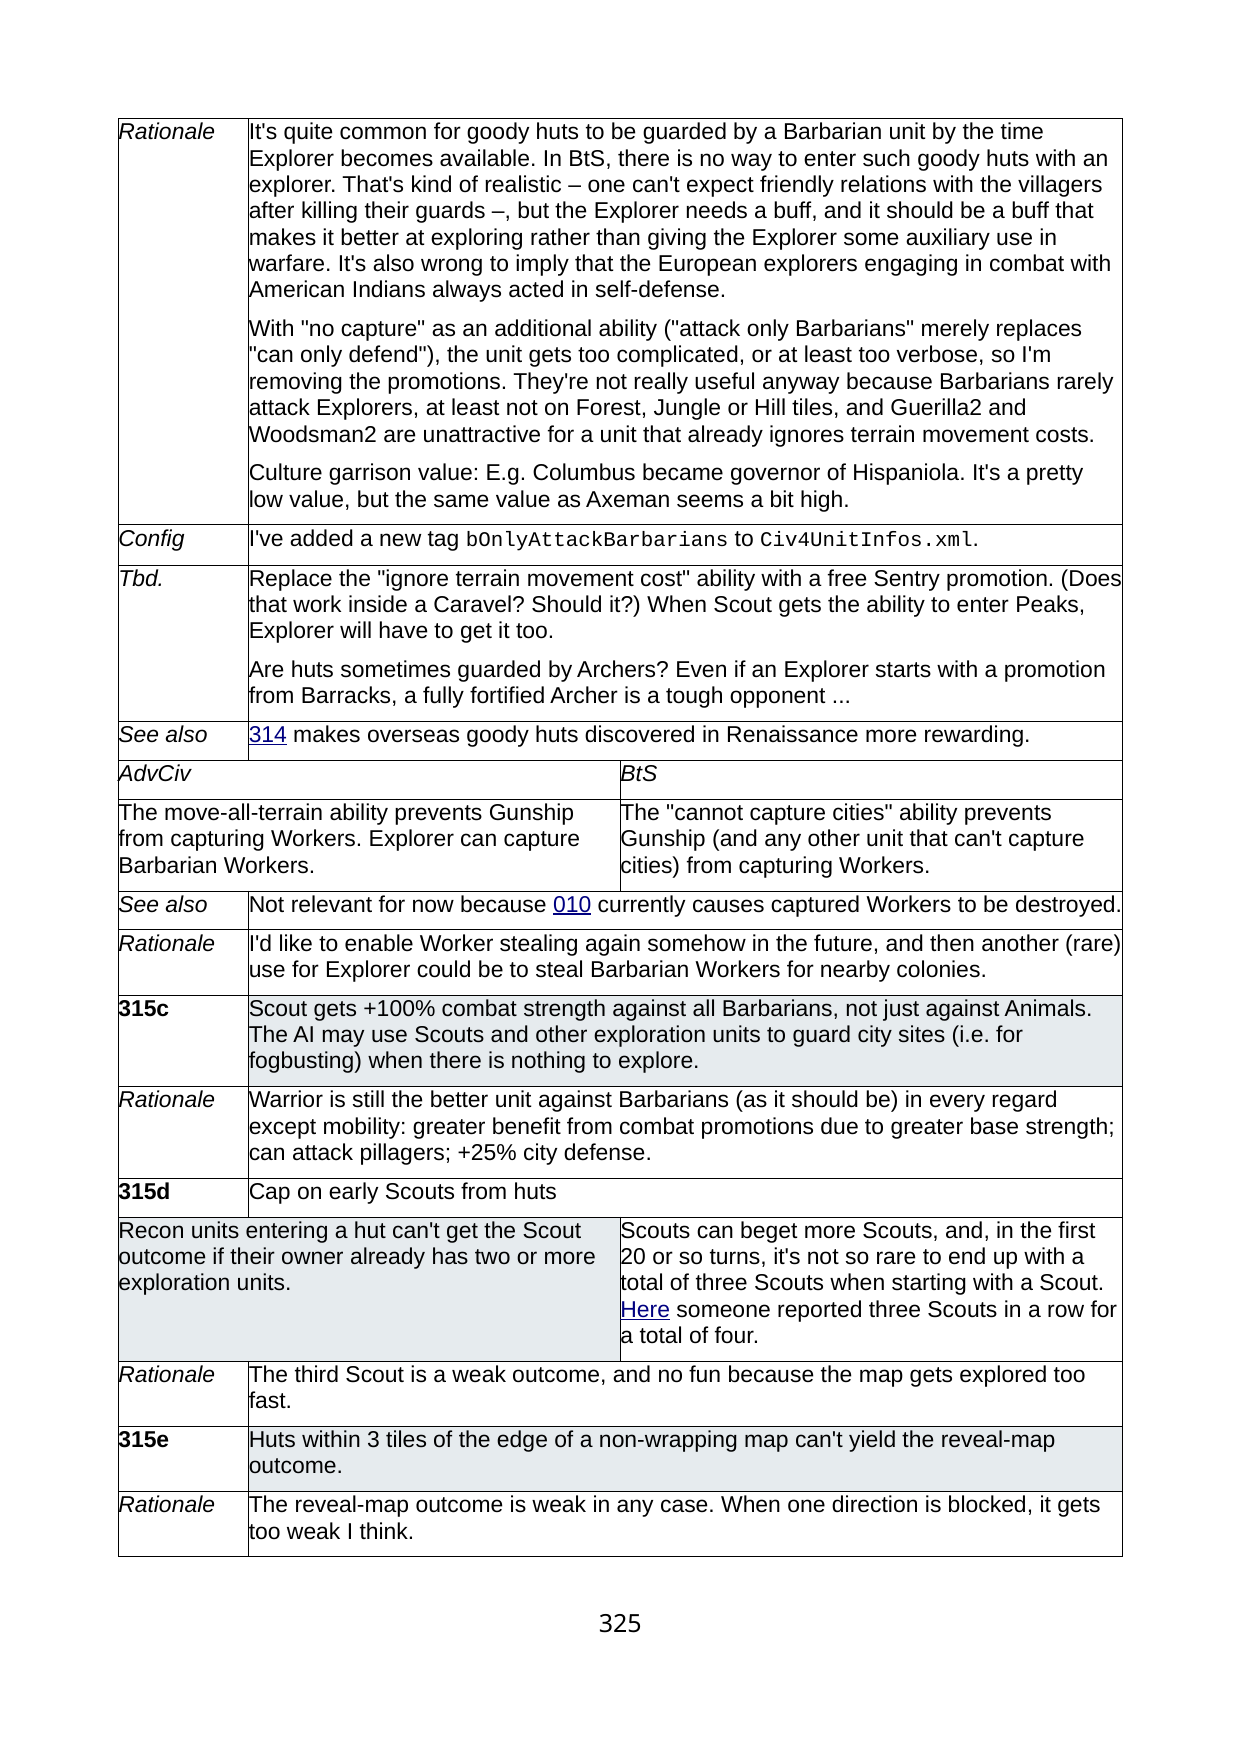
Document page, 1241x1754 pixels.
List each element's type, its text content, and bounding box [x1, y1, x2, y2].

table_cell See also [119, 722, 248, 760]
table_cell It's quite common for goody huts to be guarded by a Barbarian unit by the time Explorer becomes available. In BtS, there is no way to enter such goody huts with an explorer. That's kind of realistic – one can't expect friendly relations with the villagers after killing their guards –, but the Explorer needs a buff, and it should be a buff that makes it better at exploring rather than giving the Explorer some auxiliary use in warfare. It's also wrong to imply that the European explorers engaging in combat with American Indians always acted in self-defense. With "no capture" as an additional ability ("attack only Barbarians" merely replaces "can only defend"), the unit gets too complicated, or at least too verbose, so I'm removing the promotions. They're not really useful anyway because Barbarians rarely attack Explorers, at least not on Forest, Jungle or Hill tiles, and Guerilla2 and Woodsman2 are unattractive for a unit that already ignores terrain movement costs. Culture garrison value: E.g. Columbus became governor of Hispaniola. It's a pretty low value, but the same value as Axeman seems a bit high. [249, 119, 1122, 524]
table_cell Cap on early Scouts from huts [249, 1179, 1122, 1217]
table_cell The third Scout is a weak outcome, and no fun because the map gets explored too fast. [249, 1362, 1122, 1426]
table_cell Not relevant for now because 010 currently causes captured Workers to be destroyed. [249, 892, 1122, 929]
table_cell I'd like to enable Worker stealing again somehow in the future, and then another (rare) use for Explorer could be to steal Barbarian Workers for nearby colonies. [249, 930, 1122, 994]
table_cell 315e [119, 1427, 248, 1491]
table_cell Config [119, 525, 248, 564]
table_cell Replace the "ignore terrain movement cost" ability with a free Sentry promotion. (Does that work inside a Caravel? Should it?) When Scout gets the ability to enter Peaks, Explorer will have to get it too. Are huts sometimes guarded by Archers? Even if an Explorer starts with a promotion from Barracks, a fully fortified Archer is a tough opponent ... [249, 566, 1122, 721]
table_cell 315d [119, 1179, 248, 1217]
table_cell Huts within 3 tiles of the edge of a non-wrapping map can't yield the reveal-map outcome. [249, 1427, 1122, 1491]
table_cell Rationale [119, 930, 248, 994]
table_cell Rationale [119, 1362, 248, 1426]
table_cell 315c [119, 996, 248, 1086]
table_cell The reveal-map outcome is weak in any case. When one direction is blocked, it gets too weak I think. [249, 1492, 1122, 1556]
table_cell See also [119, 892, 248, 929]
table_cell Scout gets +100% combat strength against all Barbarians, not just against Animals. The AI may use Scouts and other exploration units to guard city sites (i.e. for fogbusting) when there is nothing to explore. [249, 996, 1122, 1086]
table_cell Rationale [119, 119, 248, 524]
table_cell The "cannot capture cities" ability prevents Gunship (and any other unit that can't capture cities) from capturing Workers. [621, 800, 1122, 891]
table_cell 314 makes overseas goody huts discovered in Renaissance more rewarding. [249, 722, 1122, 760]
table_cell The move-all-terrain ability prevents Gunship from capturing Workers. Explorer can capture Barbarian Workers. [119, 800, 620, 891]
table_cell Warrior is still the better unit against Barbarians (as it should be) in every regard except mobility: greater benefit from combat promotions due to greater base strength; can attack pillagers; +25% city defense. [249, 1087, 1122, 1178]
table_cell I've added a new tag bOnlyAttackBarbarians to Civ4UnitInfos.xml. [249, 525, 1122, 564]
table_cell Rationale [119, 1087, 248, 1178]
table_cell AdvCiv [119, 761, 620, 799]
table_cell Rationale [119, 1492, 248, 1556]
table_cell Recon units entering a hut can't get the Scout outcome if their owner already has two or more exploration units. [119, 1218, 620, 1361]
table_cell BtS [621, 761, 1122, 799]
table_cell Scouts can beget more Scouts, and, in the first 20 or so turns, it's not so rare to end up with a total of three Scouts when starting with a Scout. Here someone reported three Scouts in a row for a total of four. [621, 1218, 1122, 1361]
table_cell Tbd. [119, 566, 248, 721]
